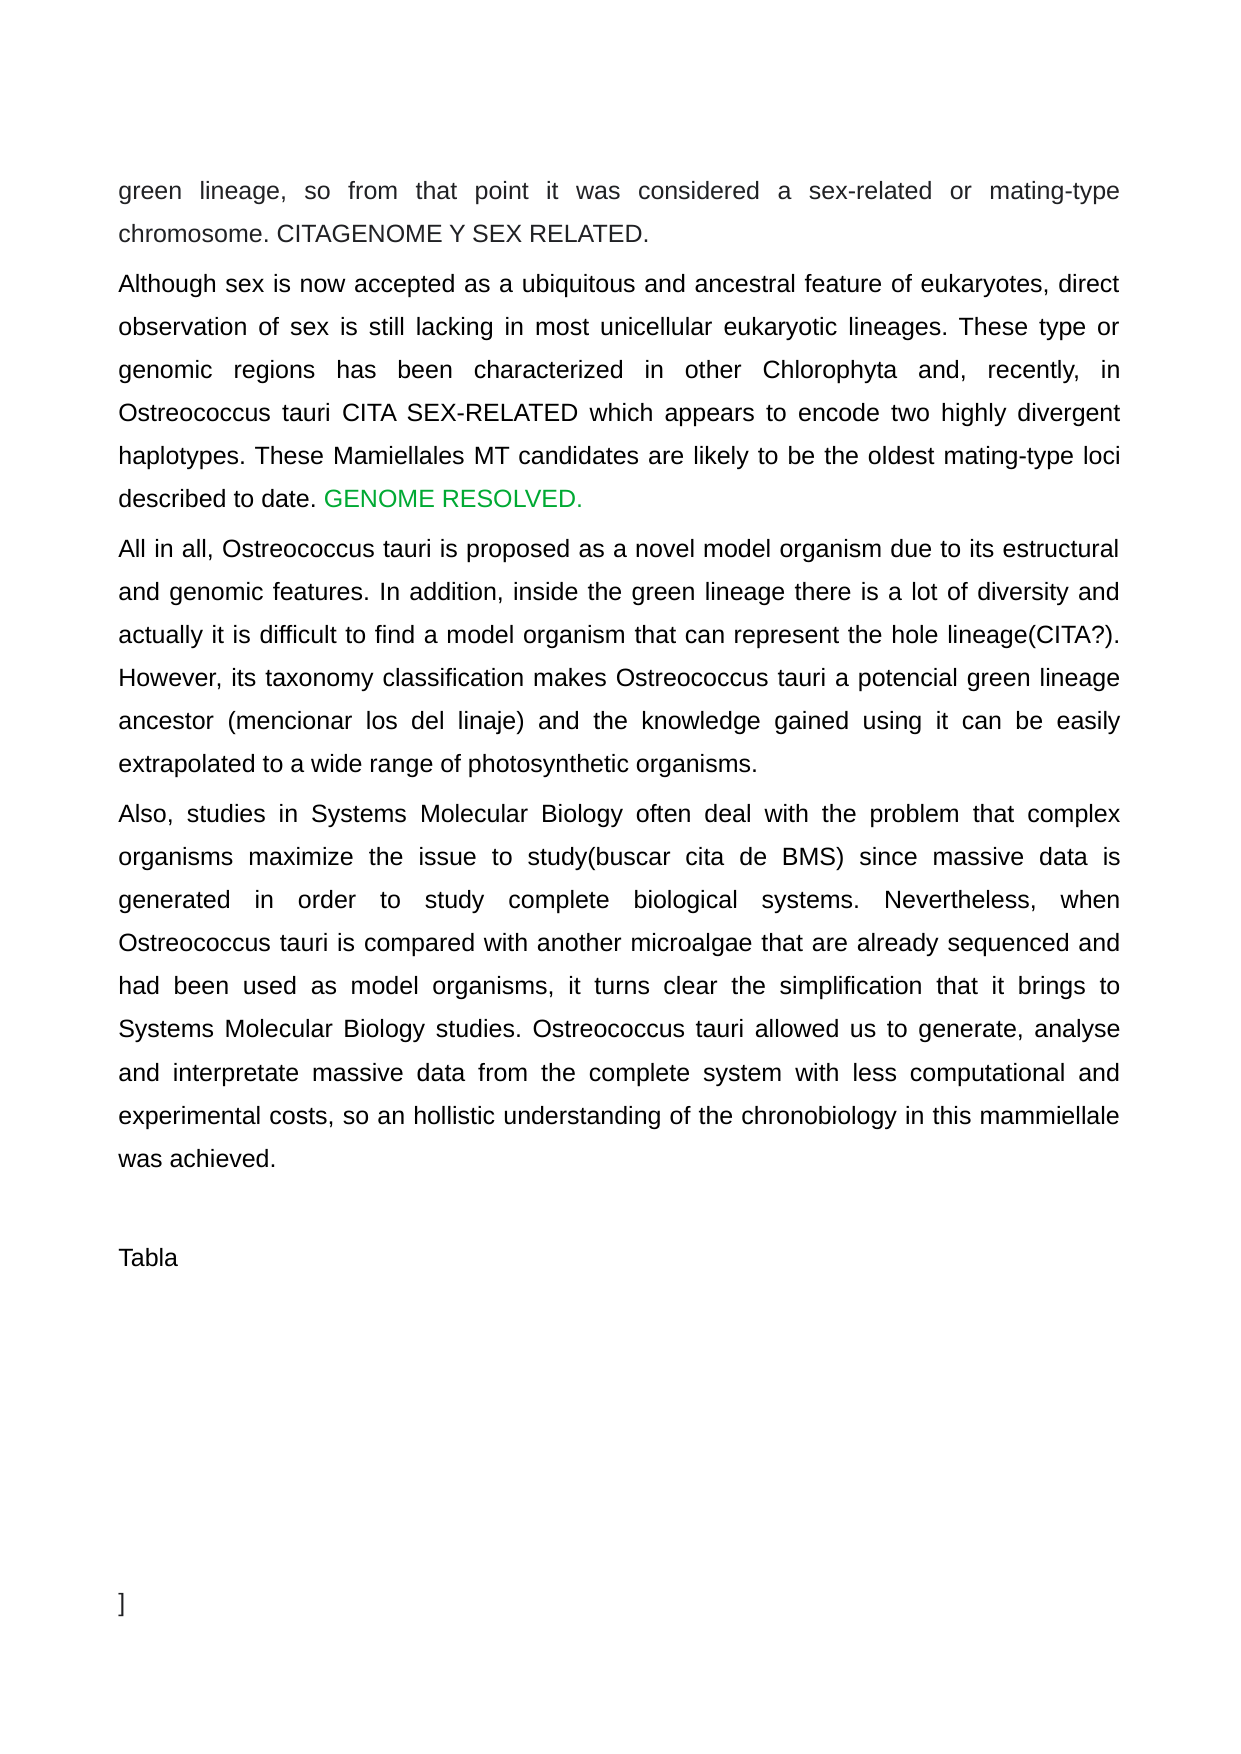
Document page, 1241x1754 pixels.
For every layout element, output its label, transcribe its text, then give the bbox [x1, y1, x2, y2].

text Tabla [118, 1243, 1122, 1271]
text ] [118, 1588, 1122, 1617]
text Although sex is now accepted as a ubiquitous and ancestral feature of eukaryotes, direct observation of sex is still lacking in most unicellular eukaryotic lineages. These type or genomic regions has been characterized in other Chlorophyta and, recently, in Ostreococcus tauri CITA SEX-RELATED which appears to encode two highly divergent haplotypes. These Mamiellales MT candidates are likely to be the oldest mating-type loci described to date. GENOME RESOLVED. [118, 269, 1122, 513]
text All in all, Ostreococcus tauri is proposed as a novel model organism due to its estructural and genomic features. In addition, inside the green lineage there is a lot of diversity and actually it is difficult to find a model organism that can represent the hole lineage(CITA?). However, its taxonomy classification makes Ostreococcus tauri a potencial green lineage ancestor (mencionar los del linaje) and the knowledge gained using it can be easily extrapolated to a wide range of photosynthetic organisms. [118, 534, 1122, 778]
text Also, studies in Systems Molecular Biology often deal with the problem that complex organisms maximize the issue to study(buscar cita de BMS) since massive data is generated in order to study complete biological systems. Nevertheless, when Ostreococcus tauri is compared with another microalgae that are already sequenced and had been used as model organisms, it turns clear the simplification that it brings to Systems Molecular Biology studies. Ostreococcus tauri allowed us to generate, analyse and interpretate massive data from the complete system with less computational and experimental costs, so an hollistic understanding of the chronobiology in this mammiellale was achieved. [118, 799, 1122, 1173]
text green lineage, so from that point it was considered a sex-related or mating-type chromosome. CITAGENOME Y SEX RELATED. [118, 176, 1122, 248]
